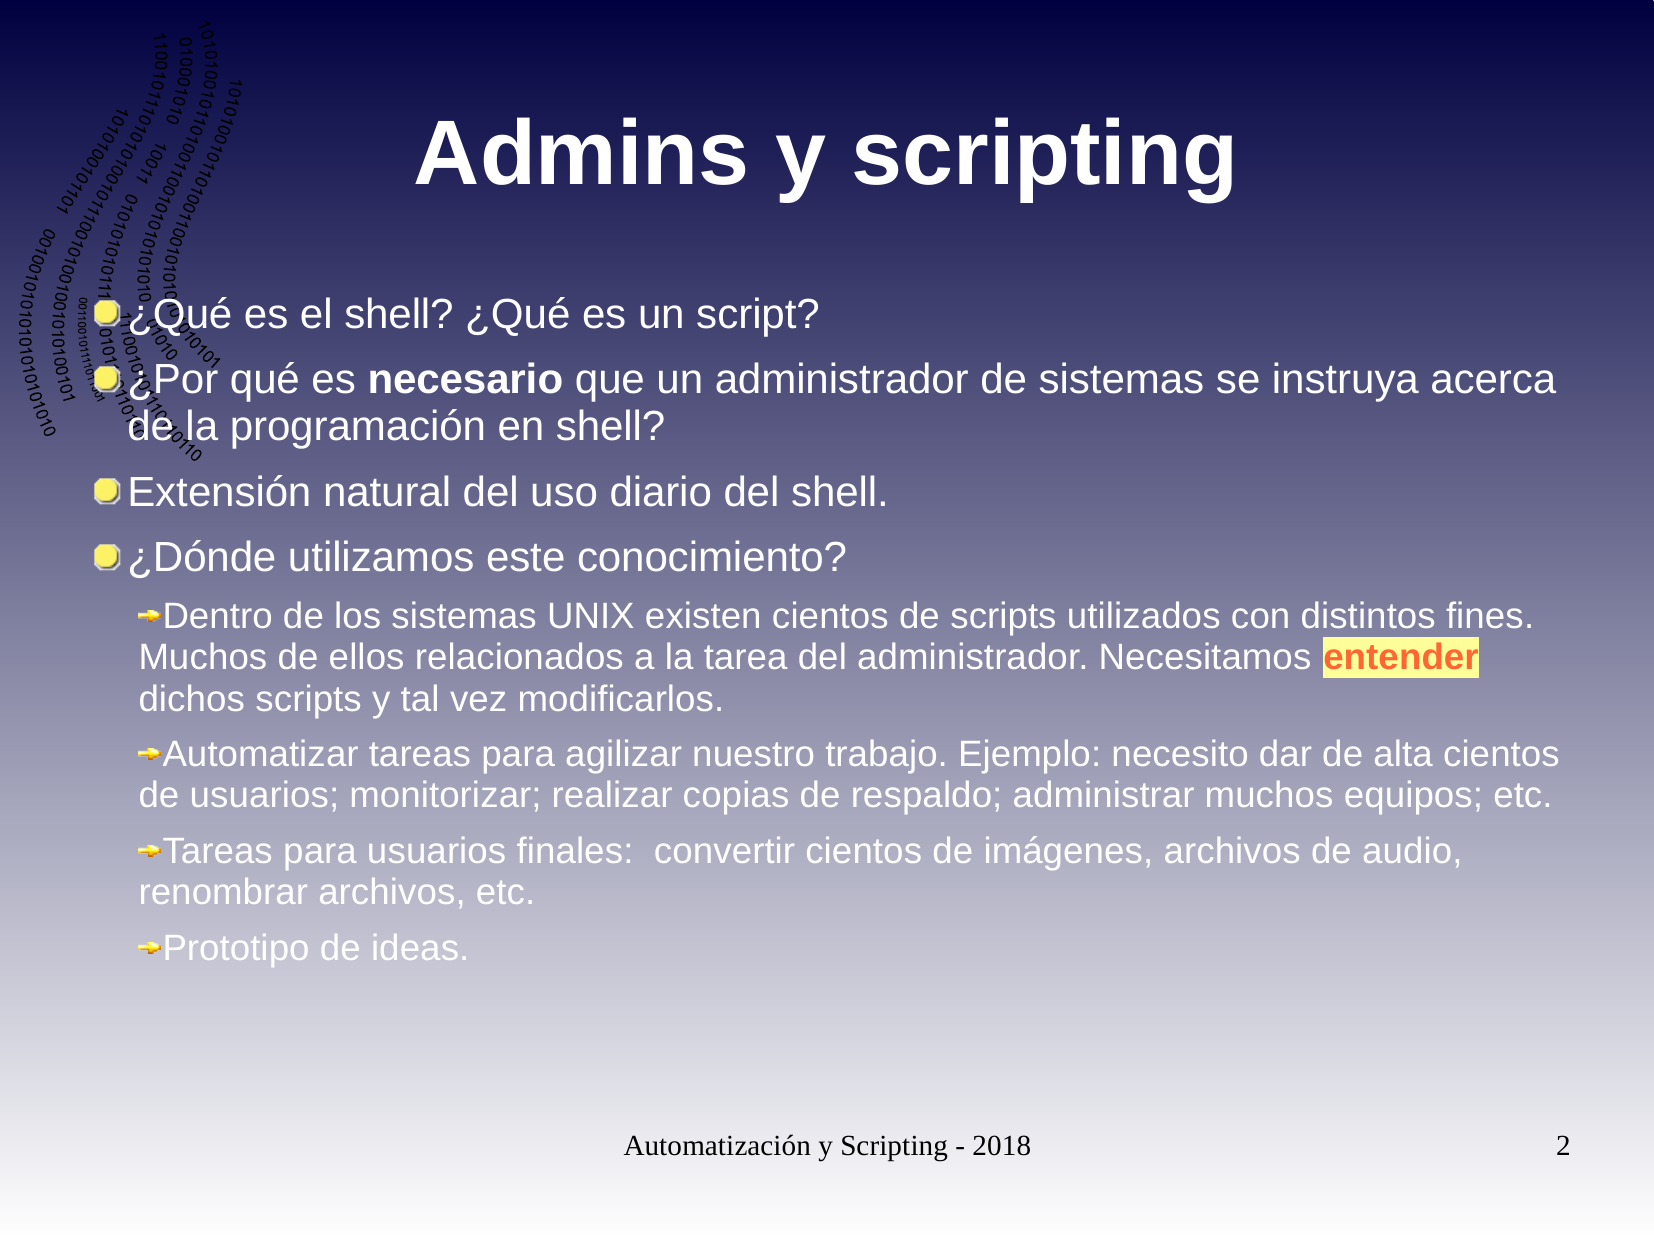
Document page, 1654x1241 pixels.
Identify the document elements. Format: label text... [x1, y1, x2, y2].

list ¿Qué es el shell? ¿Qué es un script? ¿Por qué es necesario que un administrador de sistemas se instruya acerca de la programación en shell? Extensión natural del uso diario del shell. ¿Dónde utilizamos este conocimiento? Dentro de los sistemas UNIX existen cientos de scripts utilizados con distintos fines. Muchos de ellos relacionados a la tarea del administrador. Necesitamos entender dichos scripts y tal vez modificarlos. Automatizar tareas para agilizar nuestro trabajo. Ejemplo: necesito dar de alta cientos de usuarios; monitorizar; realizar copias de respaldo; administrar muchos equipos; etc. Tareas para usuarios finales: convertir cientos de imágenes, archivos de audio, renombrar archivos, etc. Prototipo de ideas. [82, 290, 1571, 1010]
title Admins y scripting [82, 49, 1571, 257]
picture [18, 21, 243, 461]
